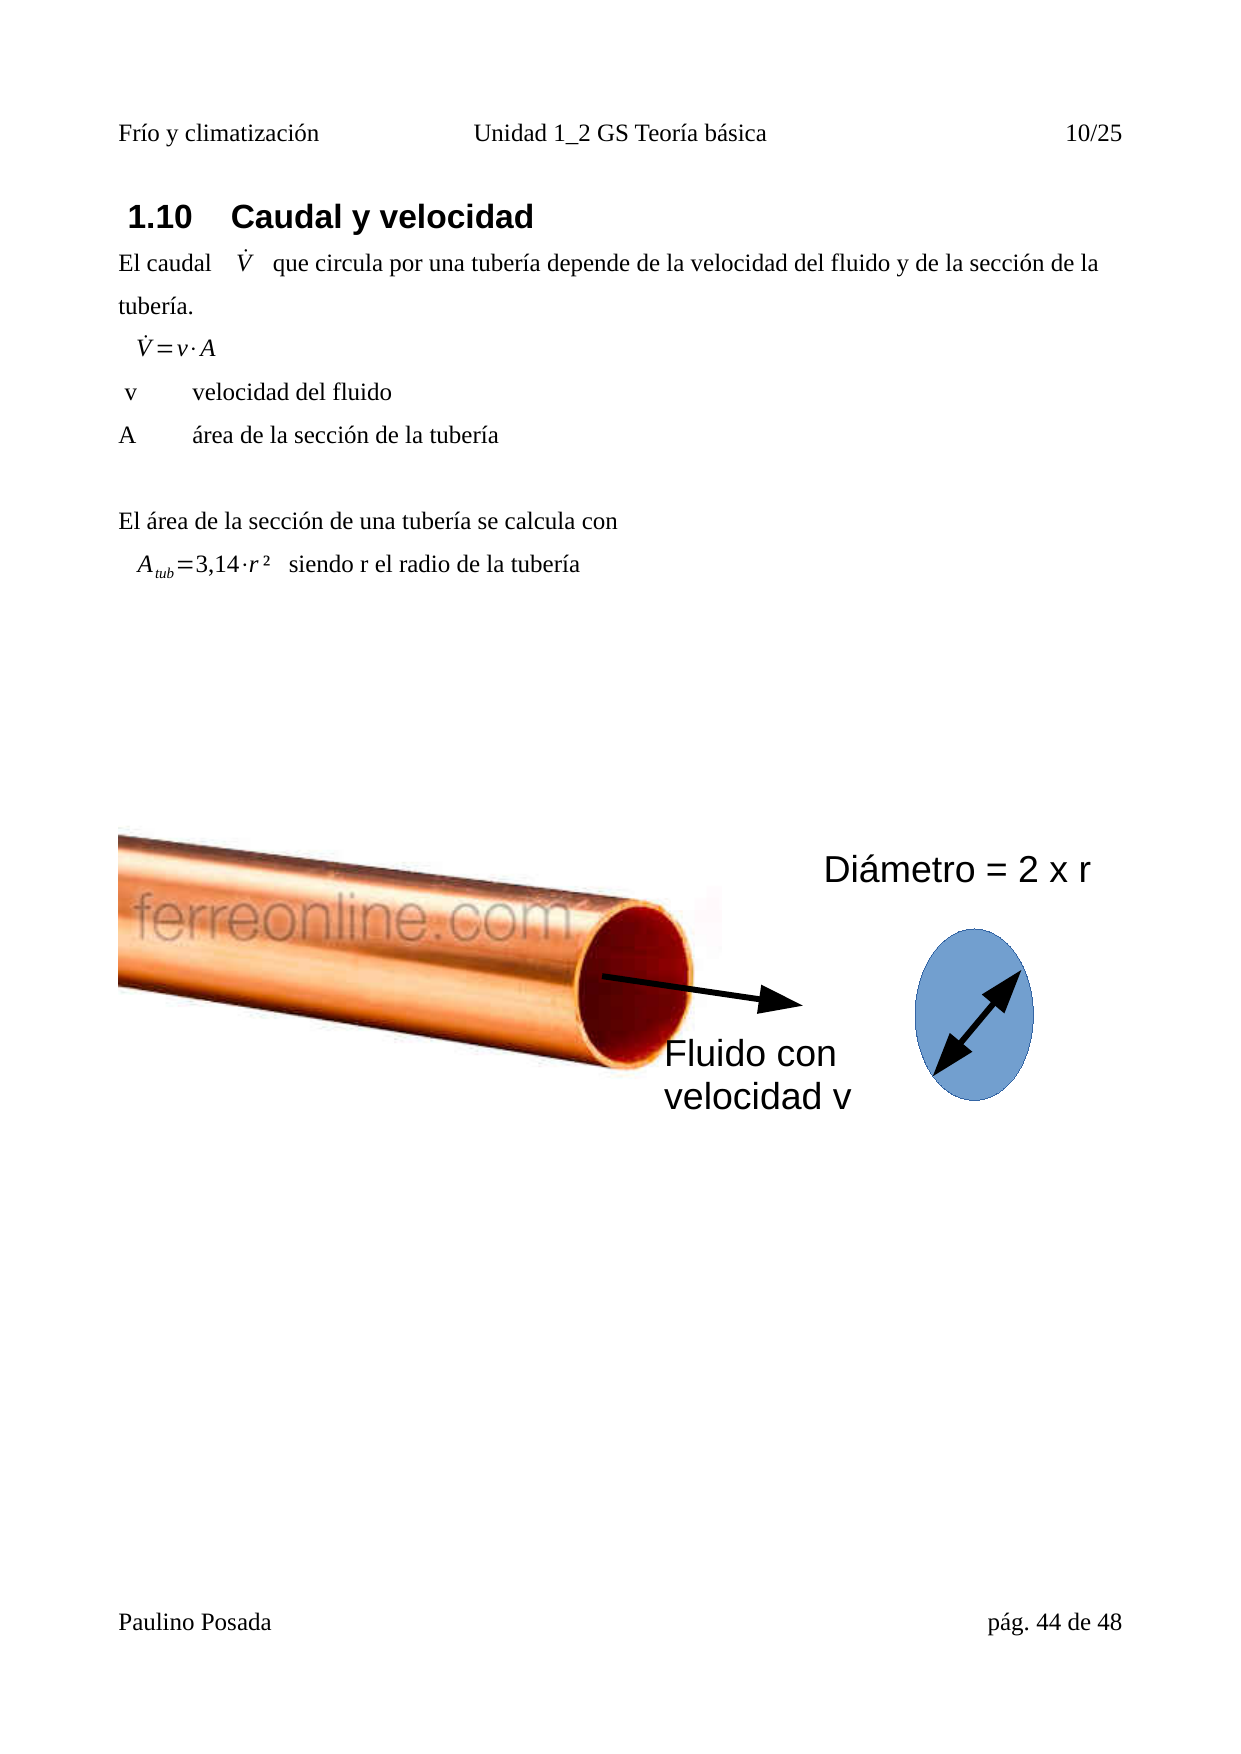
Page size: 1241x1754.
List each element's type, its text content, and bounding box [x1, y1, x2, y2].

subtitle Caudal y velocidad [118, 197, 1122, 236]
picture [118, 814, 722, 1096]
text El área de la sección de una tubería se calcula con [118, 506, 1122, 535]
picture [687, 1091, 697, 1096]
text v velocidad del fluido [118, 377, 1122, 406]
text siendo r el radio de la tubería [118, 549, 1122, 582]
text A área de la sección de la tubería [118, 420, 1122, 449]
text El caudal que circula por una tubería depende de la velocidad del fluido y de la sección de la tubería. [118, 248, 1122, 320]
